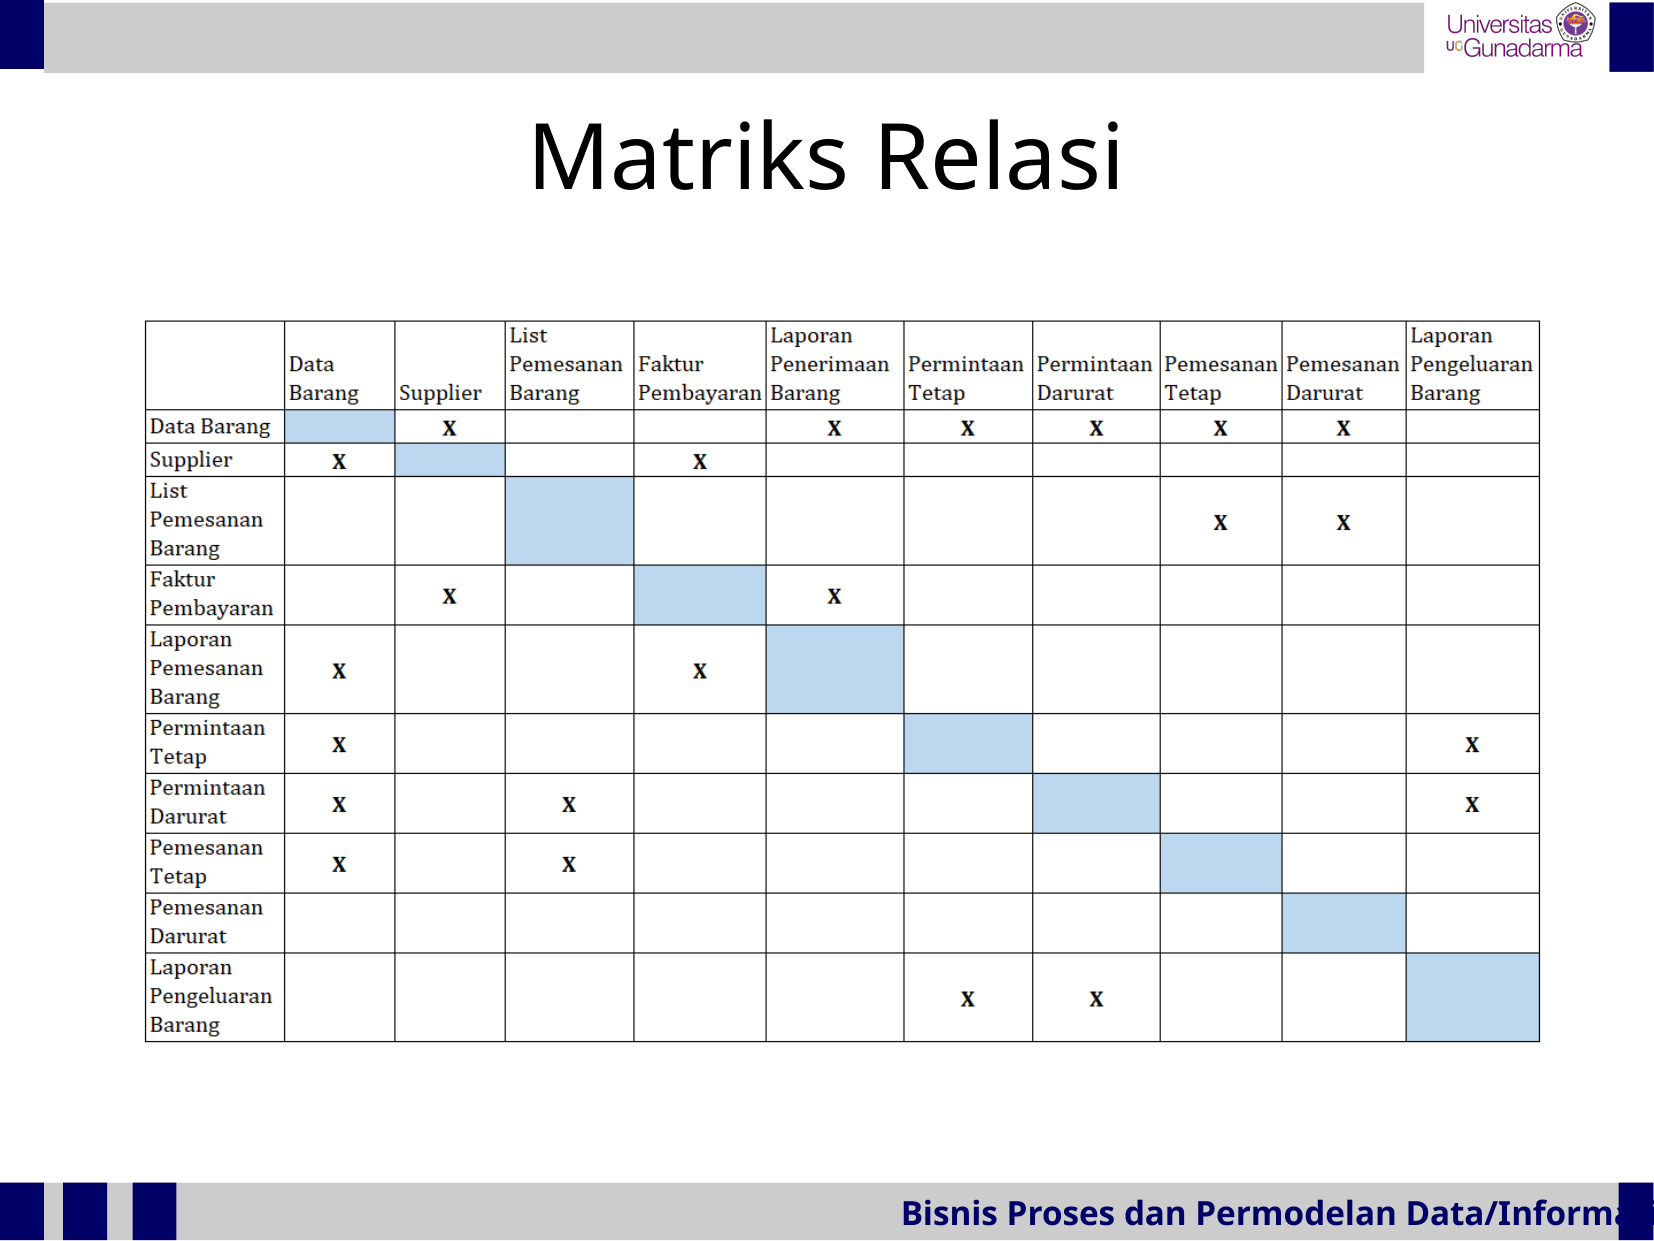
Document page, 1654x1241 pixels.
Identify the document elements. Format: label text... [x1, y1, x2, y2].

title Matriks Relasi [82, 49, 1571, 257]
picture [137, 316, 1547, 1048]
picture [1437, 2, 1610, 62]
